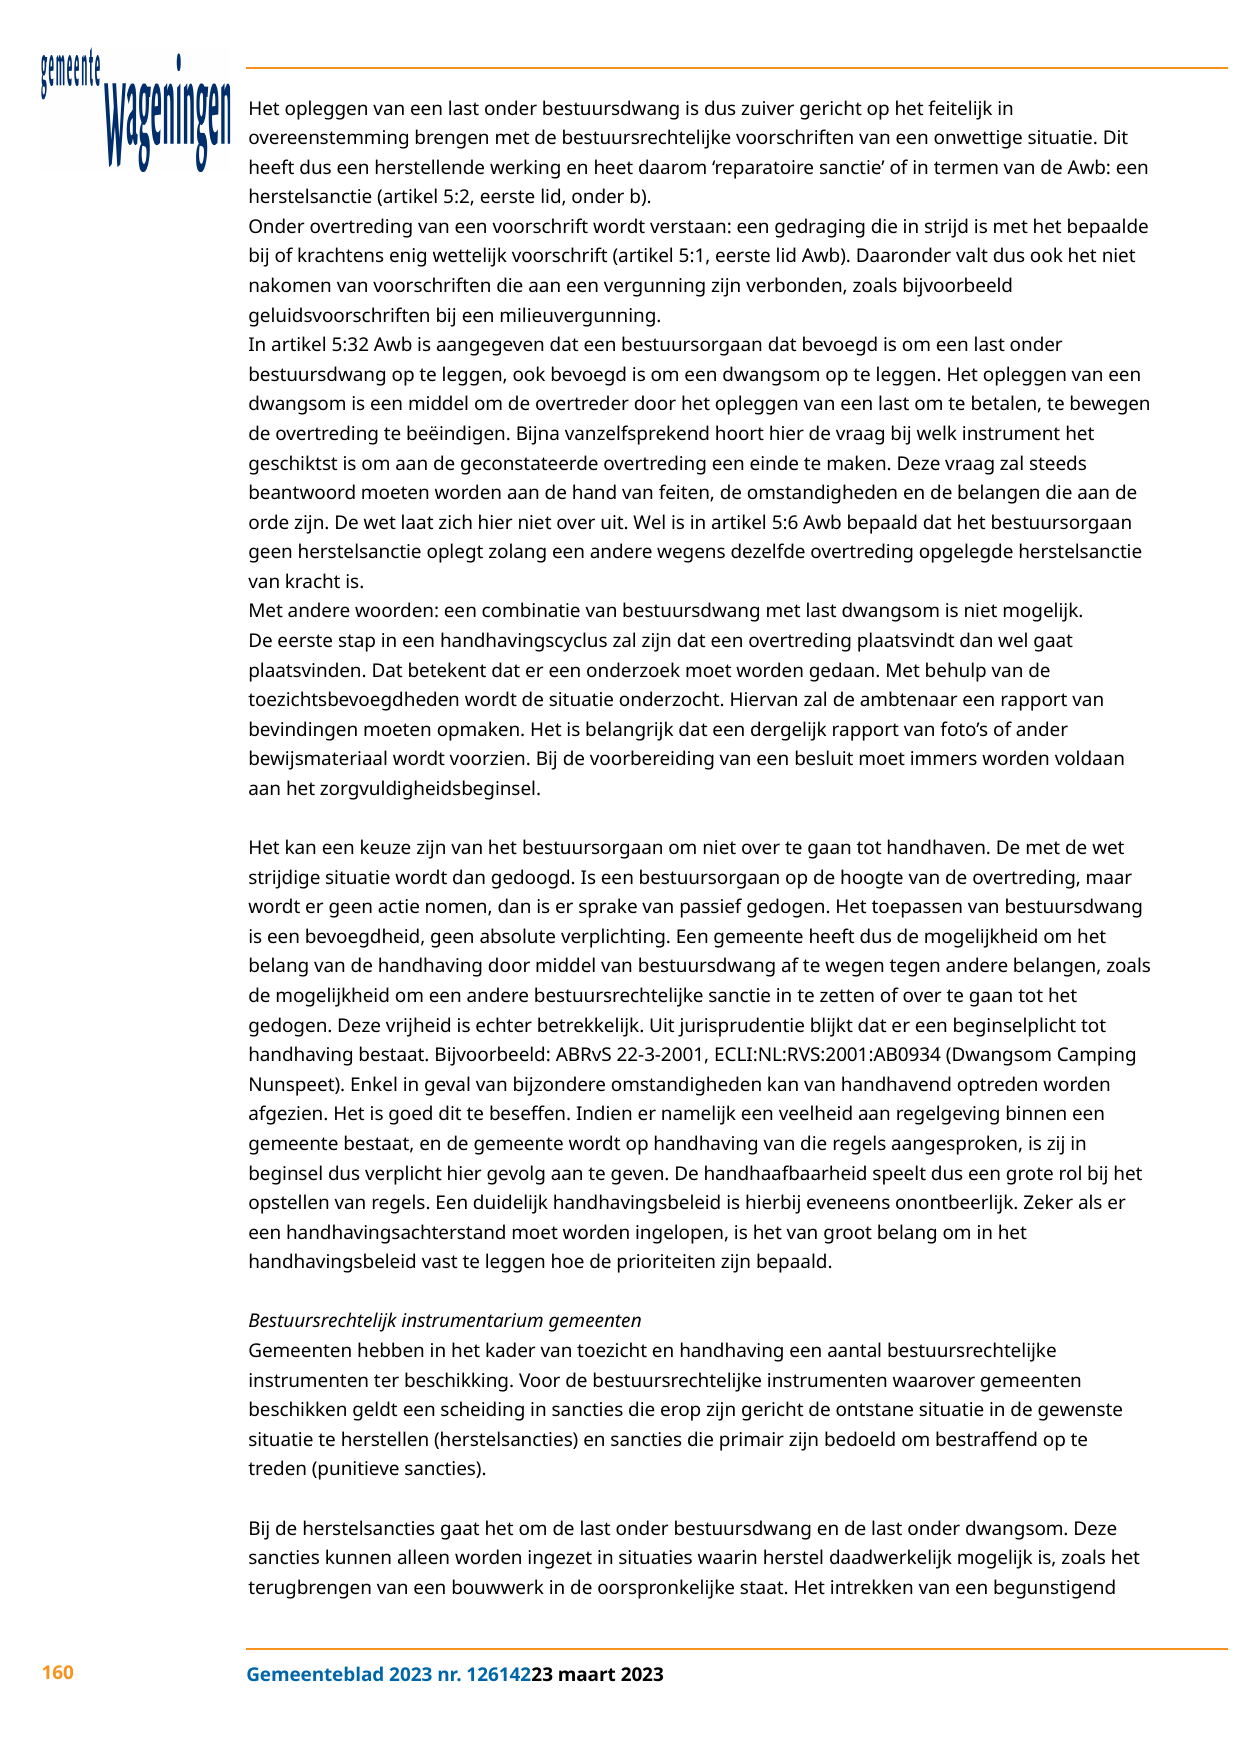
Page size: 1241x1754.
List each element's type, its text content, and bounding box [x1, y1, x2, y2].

text Gemeenten hebben in het kader van toezicht en handhaving een aantal bestuursrechtelijke instrumenten ter beschikking. Voor de bestuursrechtelijke instrumenten waarover gemeenten beschikken geldt een scheiding in sancties die erop zijn gericht de ontstane situatie in de gewenste situatie te herstellen (herstelsancties) en sancties die primair zijn bedoeld om bestraffend op te treden (punitieve sancties). [248, 1337, 1152, 1481]
text Bij de herstelsancties gaat het om de last onder bestuursdwang en de last onder dwangsom. Deze sancties kunnen alleen worden ingezet in situaties waarin herstel daadwerkelijk mogelijk is, zoals het terugbrengen van een bouwwerk in de oorspronkelijke staat. Het intrekken van een begunstigend [248, 1515, 1152, 1600]
text In artikel 5:32 Awb is aangegeven dat een bestuursorgaan dat bevoegd is om een last onder bestuursdwang op te leggen, ook bevoegd is om een dwangsom op te leggen. Het opleggen van een dwangsom is een middel om de overtreder door het opleggen van een last om te betalen, te bewegen de overtreding te beëindigen. Bijna vanzelfsprekend hoort hier de vraag bij welk instrument het geschiktst is om aan de geconstateerde overtreding een einde te maken. Deze vraag zal steeds beantwoord moeten worden aan de hand van feiten, de omstandigheden en de belangen die aan de orde zijn. De wet laat zich hier niet over uit. Wel is in artikel 5:6 Awb bepaald dat het bestuursorgaan geen herstelsanctie oplegt zolang een andere wegens dezelfde overtreding opgelegde herstelsanctie van kracht is. [248, 331, 1152, 594]
text Met andere woorden: een combinatie van bestuursdwang met last dwangsom is niet mogelijk. [248, 598, 1152, 623]
text Bestuursrechtelijk instrumentarium gemeenten [248, 1308, 1152, 1333]
text De eerste stap in een handhavingscyclus zal zijn dat een overtreding plaatsvindt dan wel gaat plaatsvinden. Dat betekent dat er een onderzoek moet worden gedaan. Met behulp van de toezichtsbevoegdheden wordt de situatie onderzocht. Hiervan zal de ambtenaar een rapport van bevindingen moeten opmaken. Het is belangrijk dat een dergelijk rapport van foto’s of ander bewijsmateriaal wordt voorzien. Bij de voorbereiding van een besluit moet immers worden voldaan aan het zorgvuldigheidsbeginsel. [248, 627, 1152, 801]
text Het opleggen van een last onder bestuursdwang is dus zuiver gericht op het feitelijk in overeenstemming brengen met de bestuursrechtelijke voorschriften van een onwettige situatie. Dit heeft dus een herstellende werking en heet daarom ‘reparatoire sanctie’ of in termen van de Awb: een herstelsanctie (artikel 5:2, eerste lid, onder b). [248, 95, 1152, 209]
text Het kan een keuze zijn van het bestuursorgaan om niet over te gaan tot handhaven. De met de wet strijdige situatie wordt dan gedoogd. Is een bestuursorgaan op de hoogte van de overtreding, maar wordt er geen actie nomen, dan is er sprake van passief gedogen. Het toepassen van bestuursdwang is een bevoegdheid, geen absolute verplichting. Een gemeente heeft dus de mogelijkheid om het belang van de handhaving door middel van bestuursdwang af te wegen tegen andere belangen, zoals de mogelijkheid om een andere bestuursrechtelijke sanctie in te zetten of over te gaan tot het gedogen. Deze vrijheid is echter betrekkelijk. Uit jurisprudentie blijkt dat er een beginselplicht tot handhaving bestaat. Bijvoorbeeld: ABRvS 22-3-2001, ECLI:NL:RVS:2001:AB0934 (Dwangsom Camping Nunspeet). Enkel in geval van bijzondere omstandigheden kan van handhavend optreden worden afgezien. Het is goed dit te beseffen. Indien er namelijk een veelheid aan regelgeving binnen een gemeente bestaat, en de gemeente wordt op handhaving van die regels aangesproken, is zij in beginsel dus verplicht hier gevolg aan te geven. De handhaafbaarheid speelt dus een grote rol bij het opstellen van regels. Een duidelijk handhavingsbeleid is hierbij eveneens onontbeerlijk. Zeker als er een handhavingsachterstand moet worden ingelopen, is het van groot belang om in het handhavingsbeleid vast te leggen hoe de prioriteiten zijn bepaald. [248, 834, 1152, 1274]
text Onder overtreding van een voorschrift wordt verstaan: een gedraging die in strijd is met het bepaalde bij of krachtens enig wettelijk voorschrift (artikel 5:1, eerste lid Awb). Daaronder valt dus ook het niet nakomen van voorschriften die aan een vergunning zijn verbonden, zoals bijvoorbeeld geluidsvoorschriften bij een milieuvergunning. [248, 213, 1152, 328]
picture [41, 47, 231, 172]
